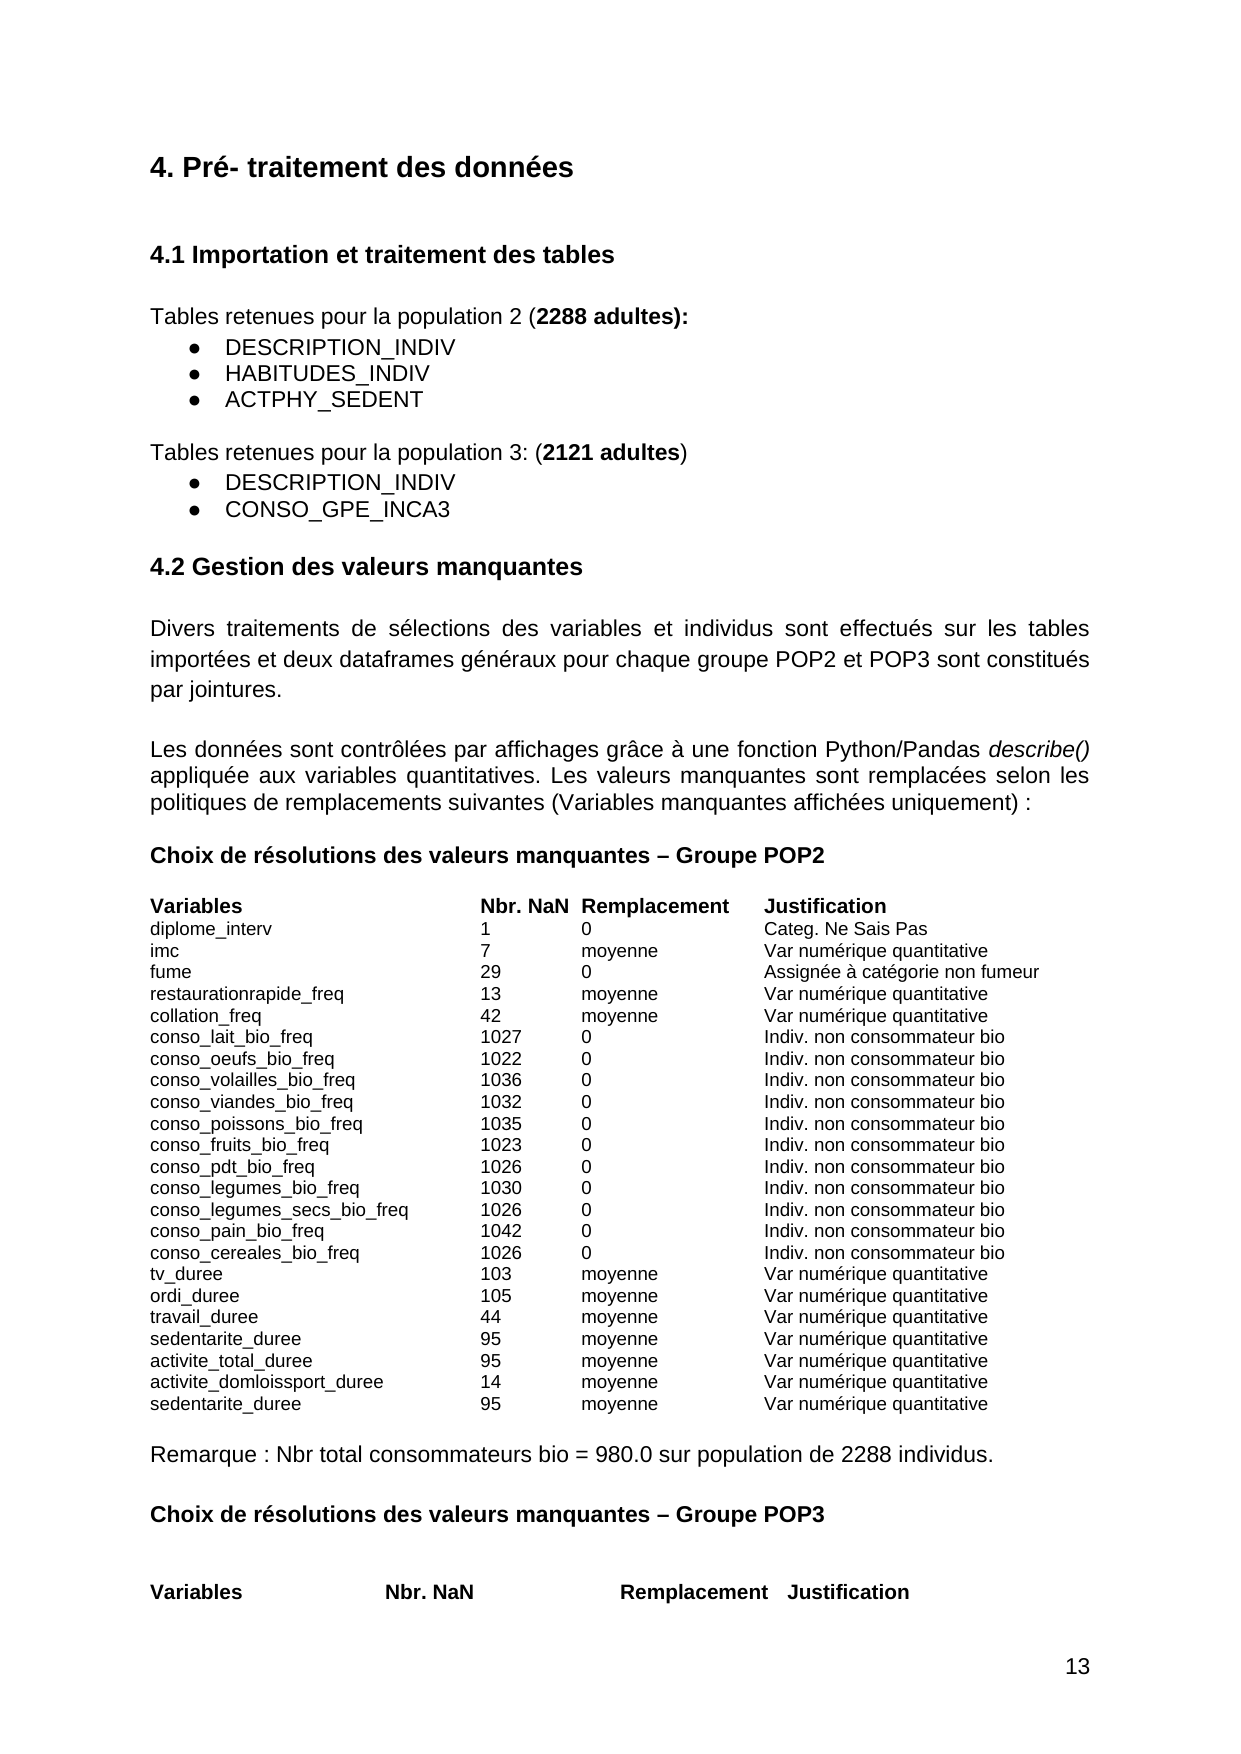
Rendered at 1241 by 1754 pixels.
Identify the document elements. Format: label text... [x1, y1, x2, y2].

table_cell 1026 [480, 1199, 581, 1220]
table_cell 103 [480, 1263, 581, 1285]
table_cell 1027 [480, 1026, 581, 1048]
table_cell 95 [480, 1350, 581, 1371]
table_cell restaurationrapide_freq [150, 983, 480, 1004]
table_cell conso_legumes_bio_freq [150, 1177, 480, 1198]
table_cell 1026 [480, 1155, 581, 1177]
table_cell travail_duree [150, 1306, 480, 1328]
table_cell 105 [480, 1285, 581, 1306]
text Choix de résolutions des valeurs manquantes – Groupe POP2 [150, 842, 1090, 868]
table_cell Var numérique quantitative [764, 1306, 1090, 1328]
table_header Justification [787, 1580, 1090, 1604]
list HABITUDES_INDIV [187, 360, 1090, 386]
table_cell conso_cereales_bio_freq [150, 1242, 480, 1263]
text Tables retenues pour la population 2 (2288 adultes): [150, 303, 1090, 330]
table_cell Var numérique quantitative [764, 983, 1090, 1004]
table_cell Indiv. non consommateur bio [764, 1199, 1090, 1220]
table_cell 1042 [480, 1220, 581, 1242]
table_cell 1036 [480, 1069, 581, 1091]
table_header Remplacement [581, 894, 764, 918]
table_cell Var numérique quantitative [764, 1371, 1090, 1393]
table_cell 0 [581, 1048, 764, 1069]
table_cell moyenne [581, 1263, 764, 1285]
table_header Remplacement [620, 1580, 787, 1604]
table_cell 0 [581, 1199, 764, 1220]
table_cell 14 [480, 1371, 581, 1393]
table_cell moyenne [581, 1393, 764, 1414]
text 4. Pré- traitement des données [150, 150, 1090, 183]
table_cell Var numérique quantitative [764, 1285, 1090, 1306]
table_cell moyenne [581, 940, 764, 961]
table_cell conso_oeufs_bio_freq [150, 1048, 480, 1069]
table_cell 0 [581, 1069, 764, 1091]
list DESCRIPTION_INDIV [187, 469, 1090, 496]
table_cell Var numérique quantitative [764, 1350, 1090, 1371]
table_cell moyenne [581, 1005, 764, 1026]
table_cell 95 [480, 1328, 581, 1349]
table_cell moyenne [581, 1285, 764, 1306]
table_cell conso_poissons_bio_freq [150, 1112, 480, 1134]
table_cell 0 [581, 1134, 764, 1155]
table_cell 0 [581, 1026, 764, 1048]
table_cell 1026 [480, 1242, 581, 1263]
table_cell tv_duree [150, 1263, 480, 1285]
table_cell conso_fruits_bio_freq [150, 1134, 480, 1155]
text 4.2 Gestion des valeurs manquantes [150, 552, 1090, 581]
table_cell Indiv. non consommateur bio [764, 1091, 1090, 1112]
table_cell imc [150, 940, 480, 961]
table_cell moyenne [581, 983, 764, 1004]
table_cell Indiv. non consommateur bio [764, 1112, 1090, 1134]
table_cell collation_freq [150, 1005, 480, 1026]
table_cell 42 [480, 1005, 581, 1026]
table_cell 1035 [480, 1112, 581, 1134]
table_cell fume [150, 961, 480, 983]
table_cell conso_volailles_bio_freq [150, 1069, 480, 1091]
table_cell 1030 [480, 1177, 581, 1198]
table_cell 0 [581, 918, 764, 940]
table_cell Assignée à catégorie non fumeur [764, 961, 1090, 983]
table_cell diplome_interv [150, 918, 480, 940]
table_cell 1022 [480, 1048, 581, 1069]
text Choix de résolutions des valeurs manquantes – Groupe POP3 [150, 1501, 1090, 1527]
table_cell conso_legumes_secs_bio_freq [150, 1199, 480, 1220]
table_cell conso_lait_bio_freq [150, 1026, 480, 1048]
table_cell Indiv. non consommateur bio [764, 1048, 1090, 1069]
table_header Variables [150, 894, 480, 918]
table_header Justification [764, 894, 1090, 918]
table_cell Indiv. non consommateur bio [764, 1069, 1090, 1091]
table_cell Var numérique quantitative [764, 1393, 1090, 1414]
table_header Nbr. NaN [480, 894, 581, 918]
table_cell 1023 [480, 1134, 581, 1155]
table_cell Var numérique quantitative [764, 1005, 1090, 1026]
text Remarque : Nbr total consommateurs bio = 980.0 sur population de 2288 individus. [150, 1441, 1090, 1467]
table_cell 0 [581, 1091, 764, 1112]
text Divers traitements de sélections des variables et individus sont effectués sur les tables importées et deux dataframes généraux pour chaque groupe POP2 et POP3 sont constitués par jointures. [150, 615, 1090, 702]
table_cell Var numérique quantitative [764, 1328, 1090, 1349]
table_cell Var numérique quantitative [764, 940, 1090, 961]
table_cell 0 [581, 1155, 764, 1177]
table_cell conso_viandes_bio_freq [150, 1091, 480, 1112]
table_cell sedentarite_duree [150, 1328, 480, 1349]
list ACTPHY_SEDENT [187, 386, 1090, 413]
table_cell Indiv. non consommateur bio [764, 1220, 1090, 1242]
table_cell Categ. Ne Sais Pas [764, 918, 1090, 940]
table_cell activite_total_duree [150, 1350, 480, 1371]
table_cell activite_domloissport_duree [150, 1371, 480, 1393]
table_cell 0 [581, 1177, 764, 1198]
table_cell 13 [480, 983, 581, 1004]
table_cell Indiv. non consommateur bio [764, 1026, 1090, 1048]
table_cell moyenne [581, 1328, 764, 1349]
table_cell 1 [480, 918, 581, 940]
table_header Nbr. NaN [385, 1580, 620, 1604]
table_cell moyenne [581, 1371, 764, 1393]
table_cell conso_pdt_bio_freq [150, 1155, 480, 1177]
table_cell 7 [480, 940, 581, 961]
table_cell 95 [480, 1393, 581, 1414]
table_cell 0 [581, 961, 764, 983]
table_cell 44 [480, 1306, 581, 1328]
table_cell 0 [581, 1242, 764, 1263]
table_cell Indiv. non consommateur bio [764, 1155, 1090, 1177]
table_cell 0 [581, 1220, 764, 1242]
table_cell Var numérique quantitative [764, 1263, 1090, 1285]
table_cell ordi_duree [150, 1285, 480, 1306]
table_cell 0 [581, 1112, 764, 1134]
table_cell 29 [480, 961, 581, 983]
text Les données sont contrôlées par affichages grâce à une fonction Python/Pandas describe() appliquée aux variables quantitatives. Les valeurs manquantes sont remplacées selon les politiques de remplacements suivantes (Variables manquantes affichées uniquement) : [150, 736, 1090, 815]
table_cell sedentarite_duree [150, 1393, 480, 1414]
list CONSO_GPE_INCA3 [187, 496, 1090, 522]
text 4.1 Importation et traitement des tables [150, 240, 1090, 269]
table_cell 1032 [480, 1091, 581, 1112]
table_cell Indiv. non consommateur bio [764, 1134, 1090, 1155]
table_cell Indiv. non consommateur bio [764, 1242, 1090, 1263]
table_cell moyenne [581, 1350, 764, 1371]
table_header Variables [150, 1580, 385, 1604]
text Tables retenues pour la population 3: (2121 adultes) [150, 439, 1090, 465]
table_cell Indiv. non consommateur bio [764, 1177, 1090, 1198]
table_cell moyenne [581, 1306, 764, 1328]
list DESCRIPTION_INDIV [187, 333, 1090, 360]
table_cell conso_pain_bio_freq [150, 1220, 480, 1242]
